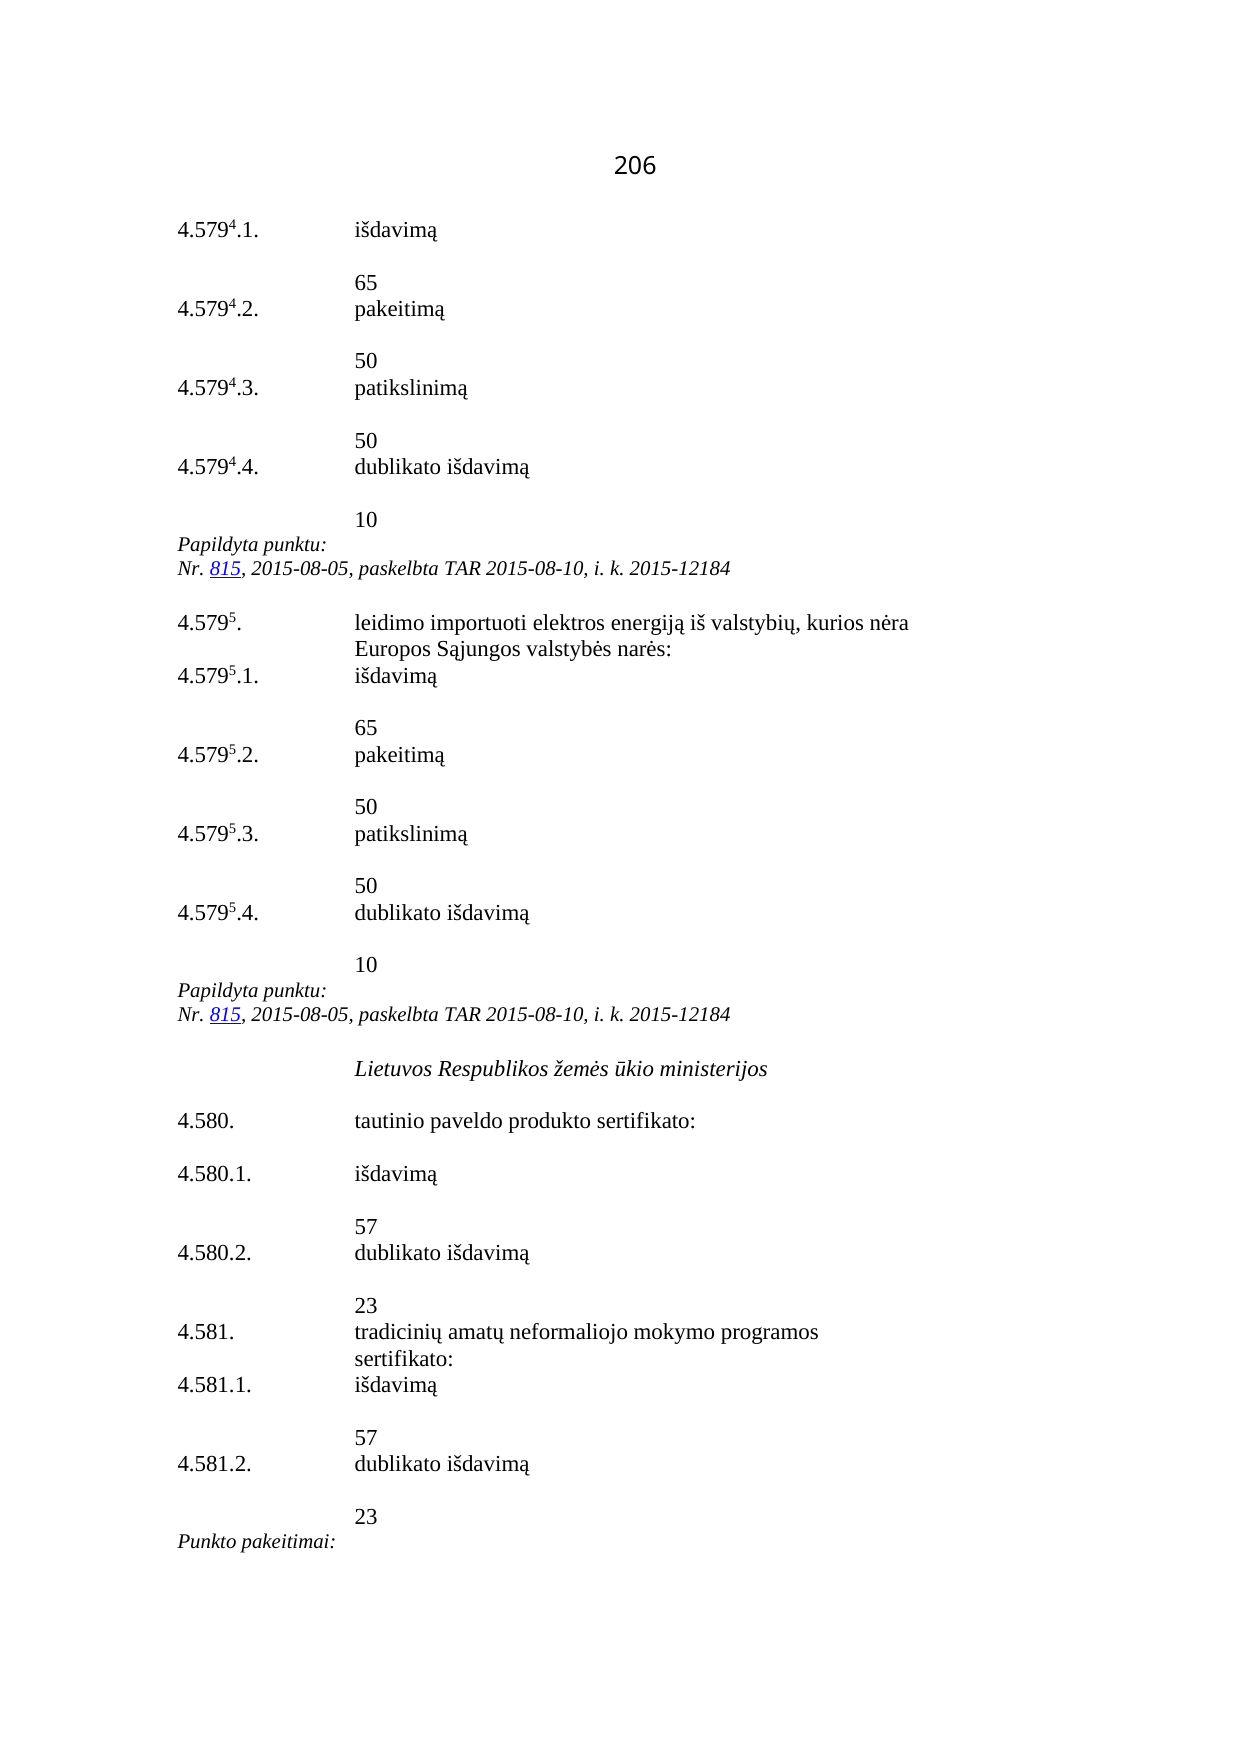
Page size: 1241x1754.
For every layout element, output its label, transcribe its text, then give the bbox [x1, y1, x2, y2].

text 4.580.1. išdavimą 57 [177, 1160, 945, 1239]
text 4.581. tradicinių amatų neformaliojo mokymo programos [177, 1318, 945, 1345]
text Nr. 815, 2015-08-05, paskelbta TAR 2015-08-10, i. k. 2015-12184 [177, 556, 1093, 580]
text Papildyta punktu: [177, 978, 1093, 1002]
text Punkto pakeitimai: [177, 1529, 1093, 1553]
text 4.5795.2. pakeitimą 50 [177, 741, 945, 820]
text 4.581.1. išdavimą 57 [177, 1371, 945, 1450]
text 4.5794.2. pakeitimą 50 [177, 295, 945, 374]
text 4.5794.1. išdavimą 65 [177, 216, 945, 295]
text Nr. 815, 2015-08-05, paskelbta TAR 2015-08-10, i. k. 2015-12184 [177, 1002, 1093, 1026]
text 4.581.2. dublikato išdavimą 23 [177, 1450, 945, 1529]
text 4.5795.1. išdavimą 65 [177, 662, 945, 741]
text 4.5795.3. patikslinimą 50 [177, 820, 945, 899]
text 4.580.2. dublikato išdavimą 23 [177, 1239, 945, 1318]
text 4.5795. leidimo importuoti elektros energiją iš valstybių, kurios nėra [177, 609, 945, 635]
text Europos Sąjungos valstybės narės: [354, 635, 945, 662]
text sertifikato: [354, 1345, 945, 1371]
text Papildyta punktu: [177, 532, 1093, 556]
text 4.580. tautinio paveldo produkto sertifikato: [177, 1107, 945, 1160]
text 4.5795.4. dublikato išdavimą 10 [177, 899, 945, 978]
text 4.5794.3. patikslinimą 50 [177, 374, 945, 453]
text Lietuvos Respublikos žemės ūkio ministerijos [354, 1055, 945, 1107]
text 4.5794.4. dublikato išdavimą 10 [177, 453, 945, 532]
